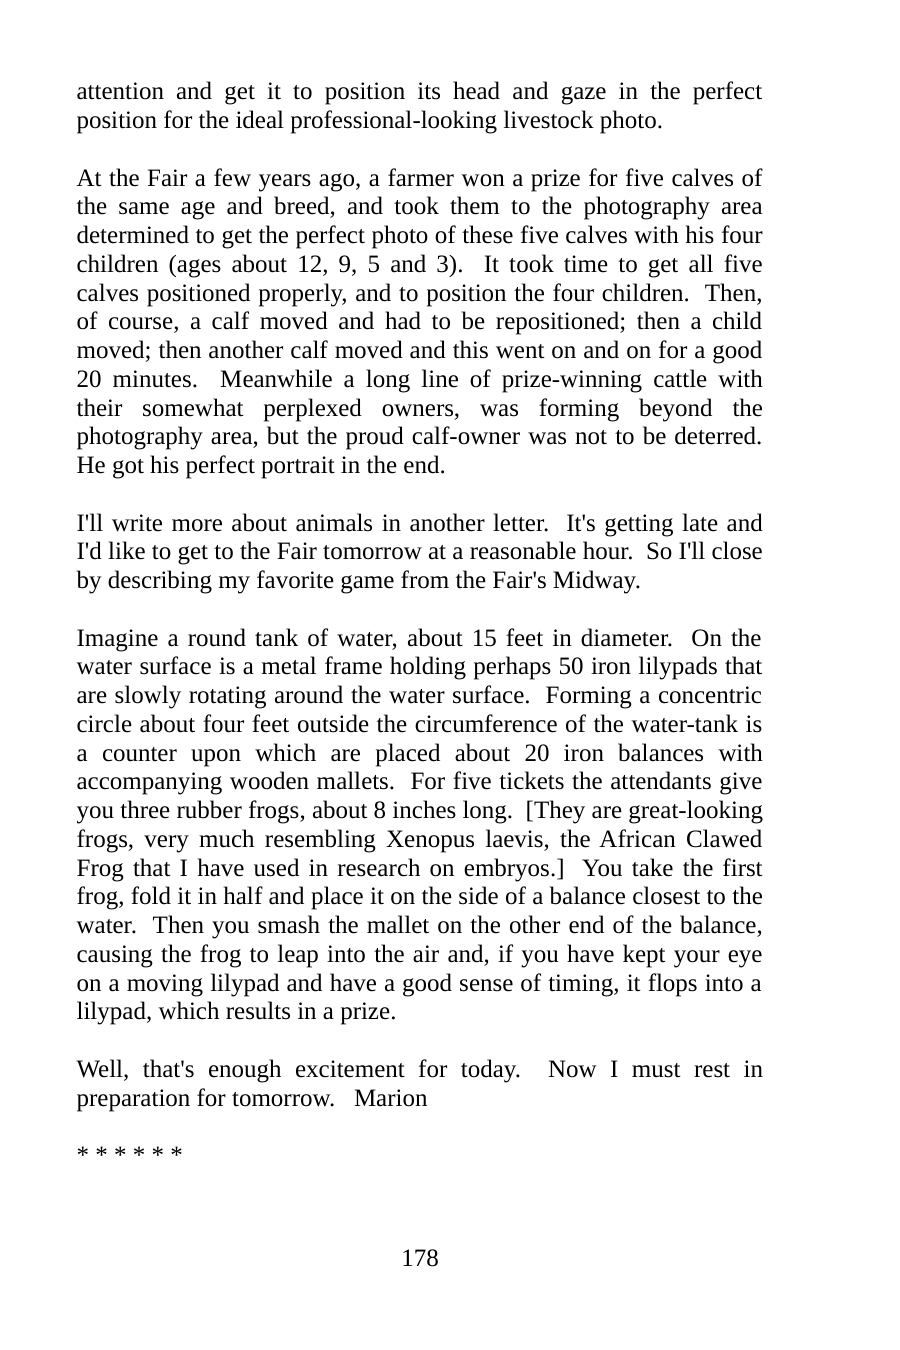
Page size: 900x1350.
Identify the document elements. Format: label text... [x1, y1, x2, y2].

text I'll write more about animals in another letter. It's getting late and I'd like to get to the Fair tomorrow at a reasonable hour. So I'll close by describing my favorite game from the Fair's Midway. [76, 508, 763, 594]
text Imagine a round tank of water, about 15 feet in diameter. On the water surface is a metal frame holding perhaps 50 iron lilypads that are slowly rotating around the water surface. Forming a concentric circle about four feet outside the circumference of the water-tank is a counter upon which are placed about 20 iron balances with accompanying wooden mallets. For five tickets the attendants give you three rubber frogs, about 8 inches long. [They are great-looking frogs, very much resembling Xenopus laevis, the African Clawed Frog that I have used in research on embryos.] You take the first frog, fold it in half and place it on the side of a balance closest to the water. Then you smash the mallet on the other end of the balance, causing the frog to leap into the air and, if you have kept your eye on a moving lilypad and have a good sense of timing, it flops into a lilypad, which results in a prize. [76, 623, 763, 1025]
text * * * * * * [76, 1140, 763, 1169]
text attention and get it to position its head and gaze in the perfect position for the ideal professional-looking livestock photo. [76, 76, 763, 134]
text Well, that's enough excitement for today. Now I must rest in preparation for tomorrow. Marion [76, 1054, 763, 1111]
text At the Fair a few years ago, a farmer won a prize for five calves of the same age and breed, and took them to the photography area determined to get the perfect photo of these five calves with his four children (ages about 12, 9, 5 and 3). It took time to get all five calves positioned properly, and to position the four children. Then, of course, a calf moved and had to be repositioned; then a child moved; then another calf moved and this went on and on for a good 20 minutes. Meanwhile a long line of prize-winning cattle with their somewhat perplexed owners, was forming beyond the photography area, but the proud calf-owner was not to be deterred. He got his perfect portrait in the end. [76, 163, 763, 479]
